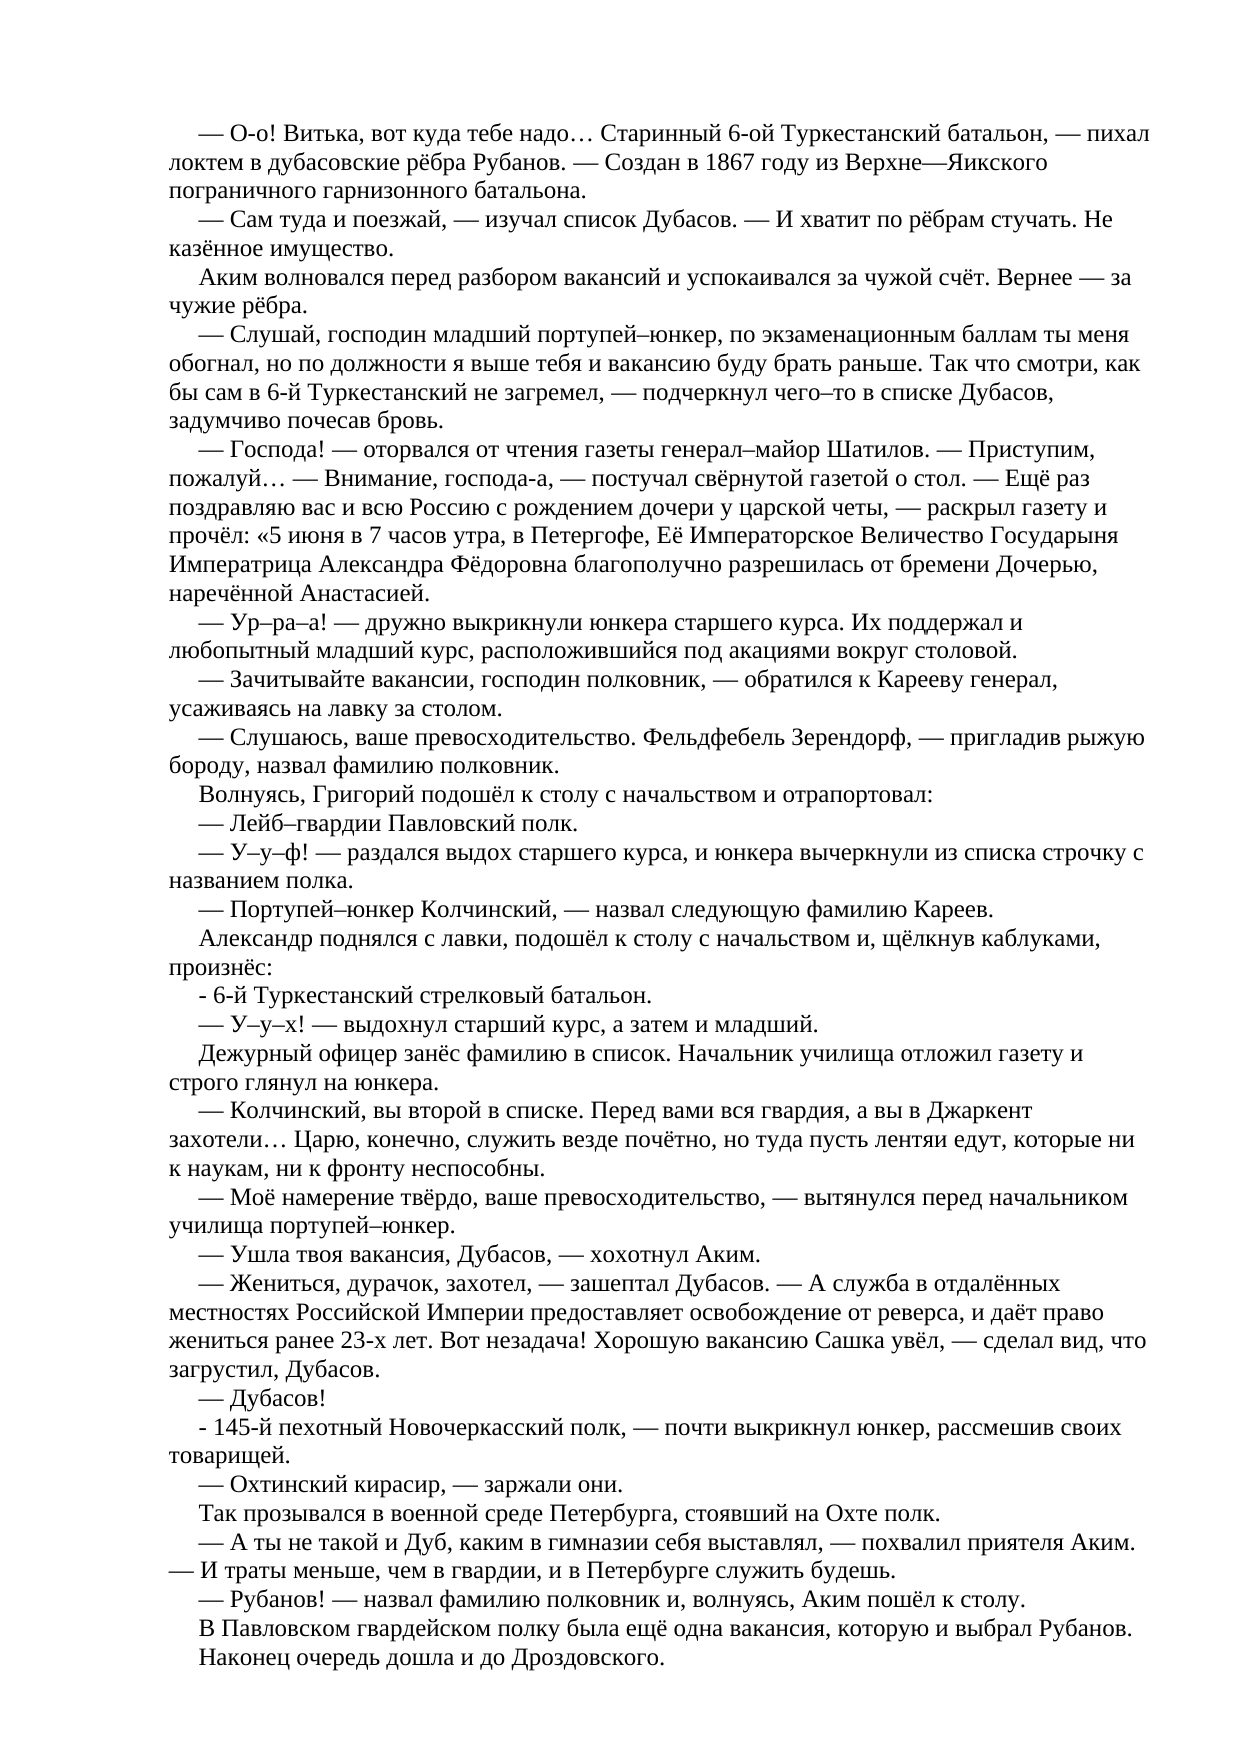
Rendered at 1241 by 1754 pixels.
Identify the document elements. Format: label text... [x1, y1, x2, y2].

text - 145‑й пехотный Новочеркасский полк, — почти выкрикнул юнкер, рассмешив своих товарищей. [169, 1412, 1152, 1469]
text Дежурный офицер занёс фамилию в список. Начальник училища отложил газету и строго глянул на юнкера. [169, 1038, 1152, 1096]
text — Моё намерение твёрдо, ваше превосходительство, — вытянулся перед начальником училища портупей–юнкер. [169, 1182, 1152, 1239]
text Волнуясь, Григорий подошёл к столу с начальством и отрапортовал: [169, 779, 1152, 808]
text — Рубанов! — назвал фамилию полковник и, волнуясь, Аким пошёл к столу. [169, 1584, 1152, 1613]
text Аким волновался перед разбором вакансий и успокаивался за чужой счёт. Вернее — за чужие рёбра. [169, 262, 1152, 319]
text — Портупей–юнкер Колчинский, — назвал следующую фамилию Кареев. [169, 894, 1152, 923]
text — Дубасов! [169, 1383, 1152, 1412]
text — Слушаюсь, ваше превосходительство. Фельдфебель Зерендорф, — пригладив рыжую бороду, назвал фамилию полковник. [169, 722, 1152, 779]
text — А ты не такой и Дуб, каким в гимназии себя выставлял, — похвалил приятеля Аким. — И траты меньше, чем в гвардии, и в Петербурге служить будешь. [169, 1527, 1152, 1584]
text — Сам туда и поезжай, — изучал список Дубасов. — И хватит по рёбрам стучать. Не казённое имущество. [169, 204, 1152, 262]
text — Жениться, дурачок, захотел, — зашептал Дубасов. — А служба в отдалённых местностях Российской Империи предоставляет освобождение от реверса, и даёт право жениться ранее 23‑х лет. Вот незадача! Хорошую вакансию Сашка увёл, — сделал вид, что загрустил, Дубасов. [169, 1268, 1152, 1383]
text - 6‑й Туркестанский стрелковый батальон. [169, 981, 1152, 1009]
text — Слушай, господин младший портупей–юнкер, по экзаменационным баллам ты меня обогнал, но по должности я выше тебя и вакансию буду брать раньше. Так что смотри, как бы сам в 6‑й Туркестанский не загремел, — подчеркнул чего–то в списке Дубасов, задумчиво почесав бровь. [169, 319, 1152, 434]
text — У–у–ф! — раздался выдох старшего курса, и юнкера вычеркнули из списка строчку с названием полка. [169, 837, 1152, 894]
text Александр поднялся с лавки, подошёл к столу с начальством и, щёлкнув каблуками, произнёс: [169, 923, 1152, 981]
text — Господа! — оторвался от чтения газеты генерал–майор Шатилов. — Приступим, пожалуй… — Внимание, господа-а, — постучал свёрнутой газетой о стол. — Ещё раз поздравляю вас и всю Россию с рождением дочери у царской четы, — раскрыл газету и прочёл: «5 июня в 7 часов утра, в Петергофе, Её Императорское Величество Государыня Императрица Александра Фёдоровна благополучно разрешилась от бремени Дочерью, наречённой Анастасией. [169, 434, 1152, 607]
text — Охтинский кирасир, — заржали они. [169, 1469, 1152, 1498]
text Так прозывался в военной среде Петербурга, стоявший на Охте полк. [169, 1498, 1152, 1527]
text — Колчинский, вы второй в списке. Перед вами вся гвардия, а вы в Джаркент захотели… Царю, конечно, служить везде почётно, но туда пусть лентяи едут, которые ни к наукам, ни к фронту неспособны. [169, 1096, 1152, 1182]
text — Зачитывайте вакансии, господин полковник, — обратился к Карееву генерал, усаживаясь на лавку за столом. [169, 664, 1152, 722]
text — О-о! Витька, вот куда тебе надо… Старинный 6-ой Туркестанский батальон, — пихал локтем в дубасовские рёбра Рубанов. — Создан в 1867 году из Верхне—Яикского пограничного гарнизонного батальона. [169, 118, 1152, 204]
text — Ушла твоя вакансия, Дубасов, — хохотнул Аким. [169, 1239, 1152, 1268]
text — У–у–х! — выдохнул старший курс, а затем и младший. [169, 1009, 1152, 1038]
text В Павловском гвардейском полку была ещё одна вакансия, которую и выбрал Рубанов. [169, 1613, 1152, 1642]
text Наконец очередь дошла и до Дроздовского. [169, 1642, 1152, 1671]
text — Ур–ра–а! — дружно выкрикнули юнкера старшего курса. Их поддержал и любопытный младший курс, расположившийся под акациями вокруг столовой. [169, 607, 1152, 664]
text — Лейб–гвардии Павловский полк. [169, 808, 1152, 837]
